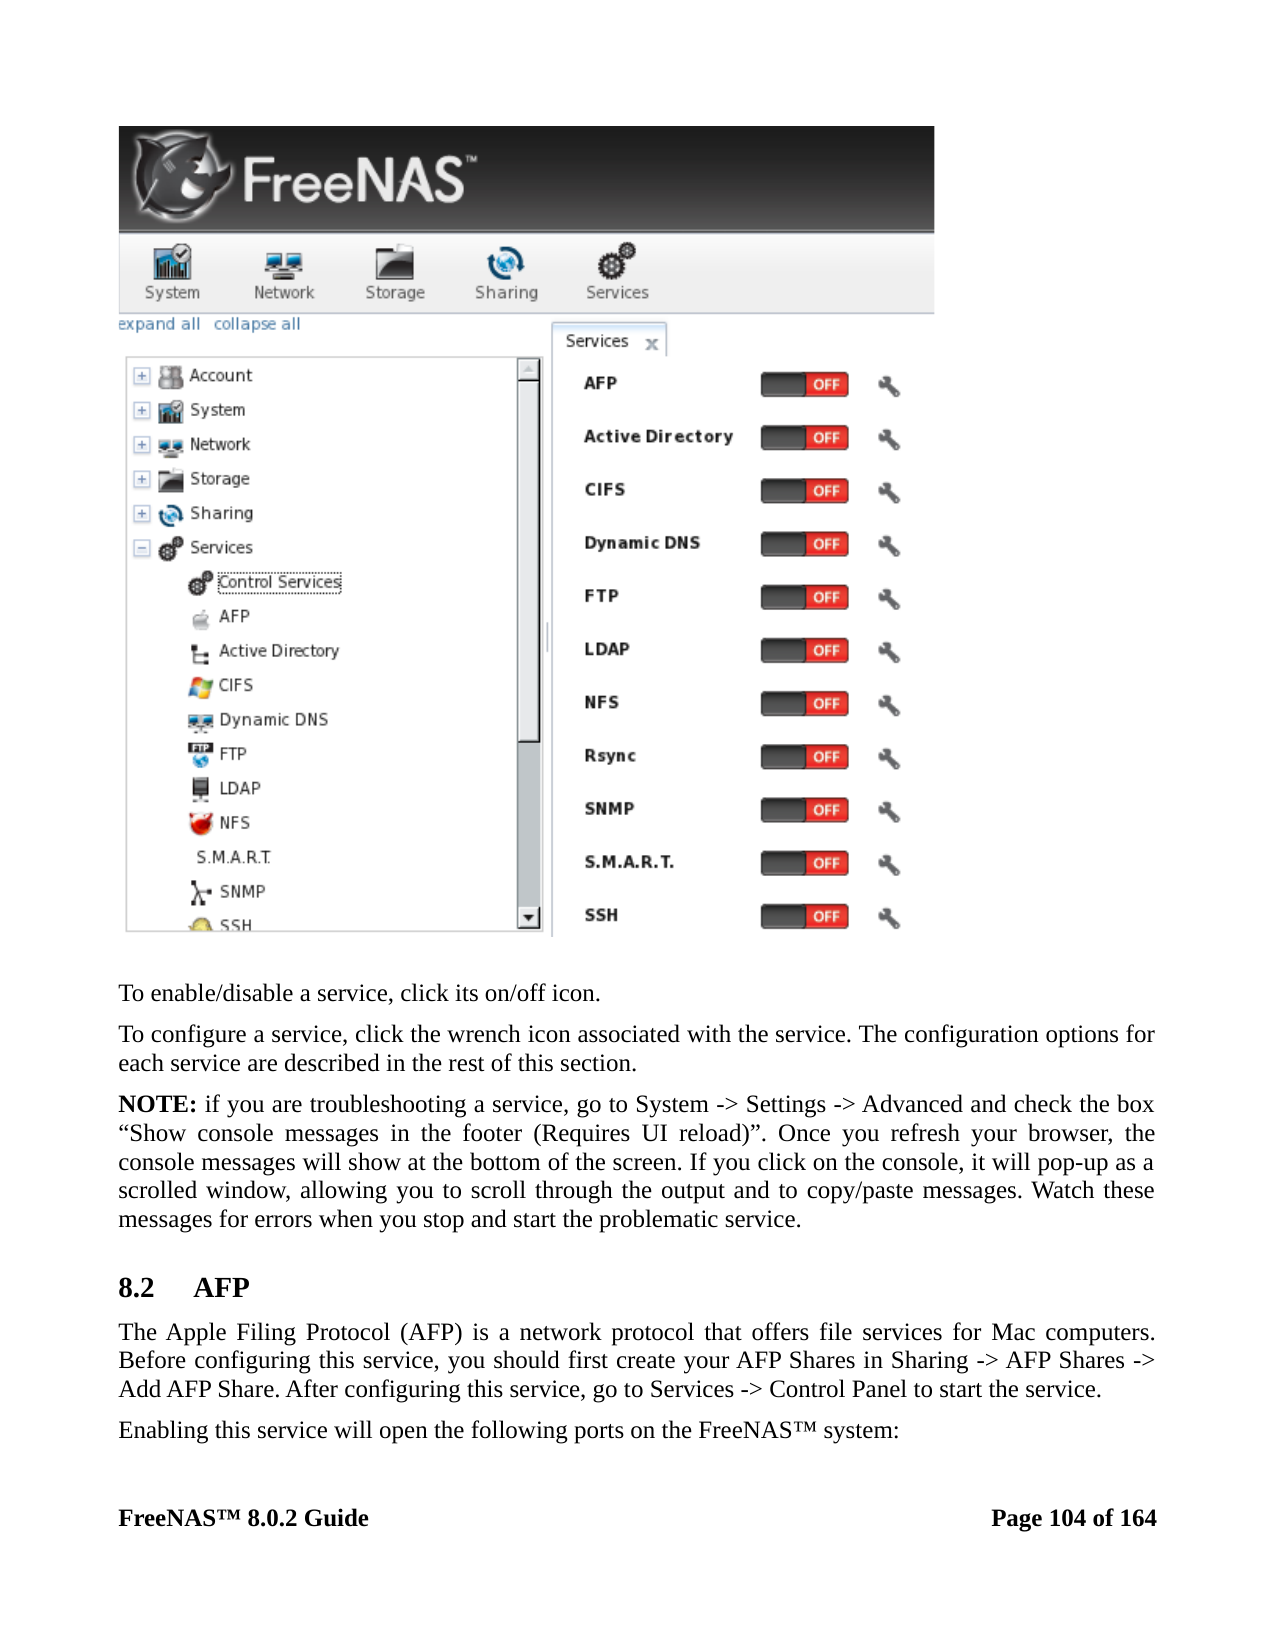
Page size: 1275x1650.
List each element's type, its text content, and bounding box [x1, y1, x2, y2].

text Enabling this service will open the following ports on the FreeNAS™ system: [118, 1415, 1157, 1444]
text To configure a service, click the wrench icon associated with the service. The configuration options for each service are described in the rest of this section. [118, 1019, 1157, 1077]
text The Apple Filing Protocol (AFP) is a network protocol that offers file services for Mac computers. Before configuring this service, you should first create your AFP Shares in Sharing -> AFP Shares -> Add AFP Share. After configuring this service, go to Services -> Control Panel to start the service. [118, 1317, 1157, 1403]
picture [118, 126, 935, 937]
text NOTE: if you are troubleshooting a service, go to System -> Settings -> Advanced and check the box “Show console messages in the footer (Requires UI reload)”. Once you refresh your browser, the console messages will show at the bottom of the screen. If you click on the console, it will pop-up as a scrolled window, allowing you to scroll through the output and to copy/paste messages. Watch these messages for errors when you stop and start the problematic service. [118, 1089, 1157, 1233]
subtitle AFP [118, 1271, 1157, 1304]
text To enable/disable a service, click its on/off icon. [118, 978, 1157, 1007]
